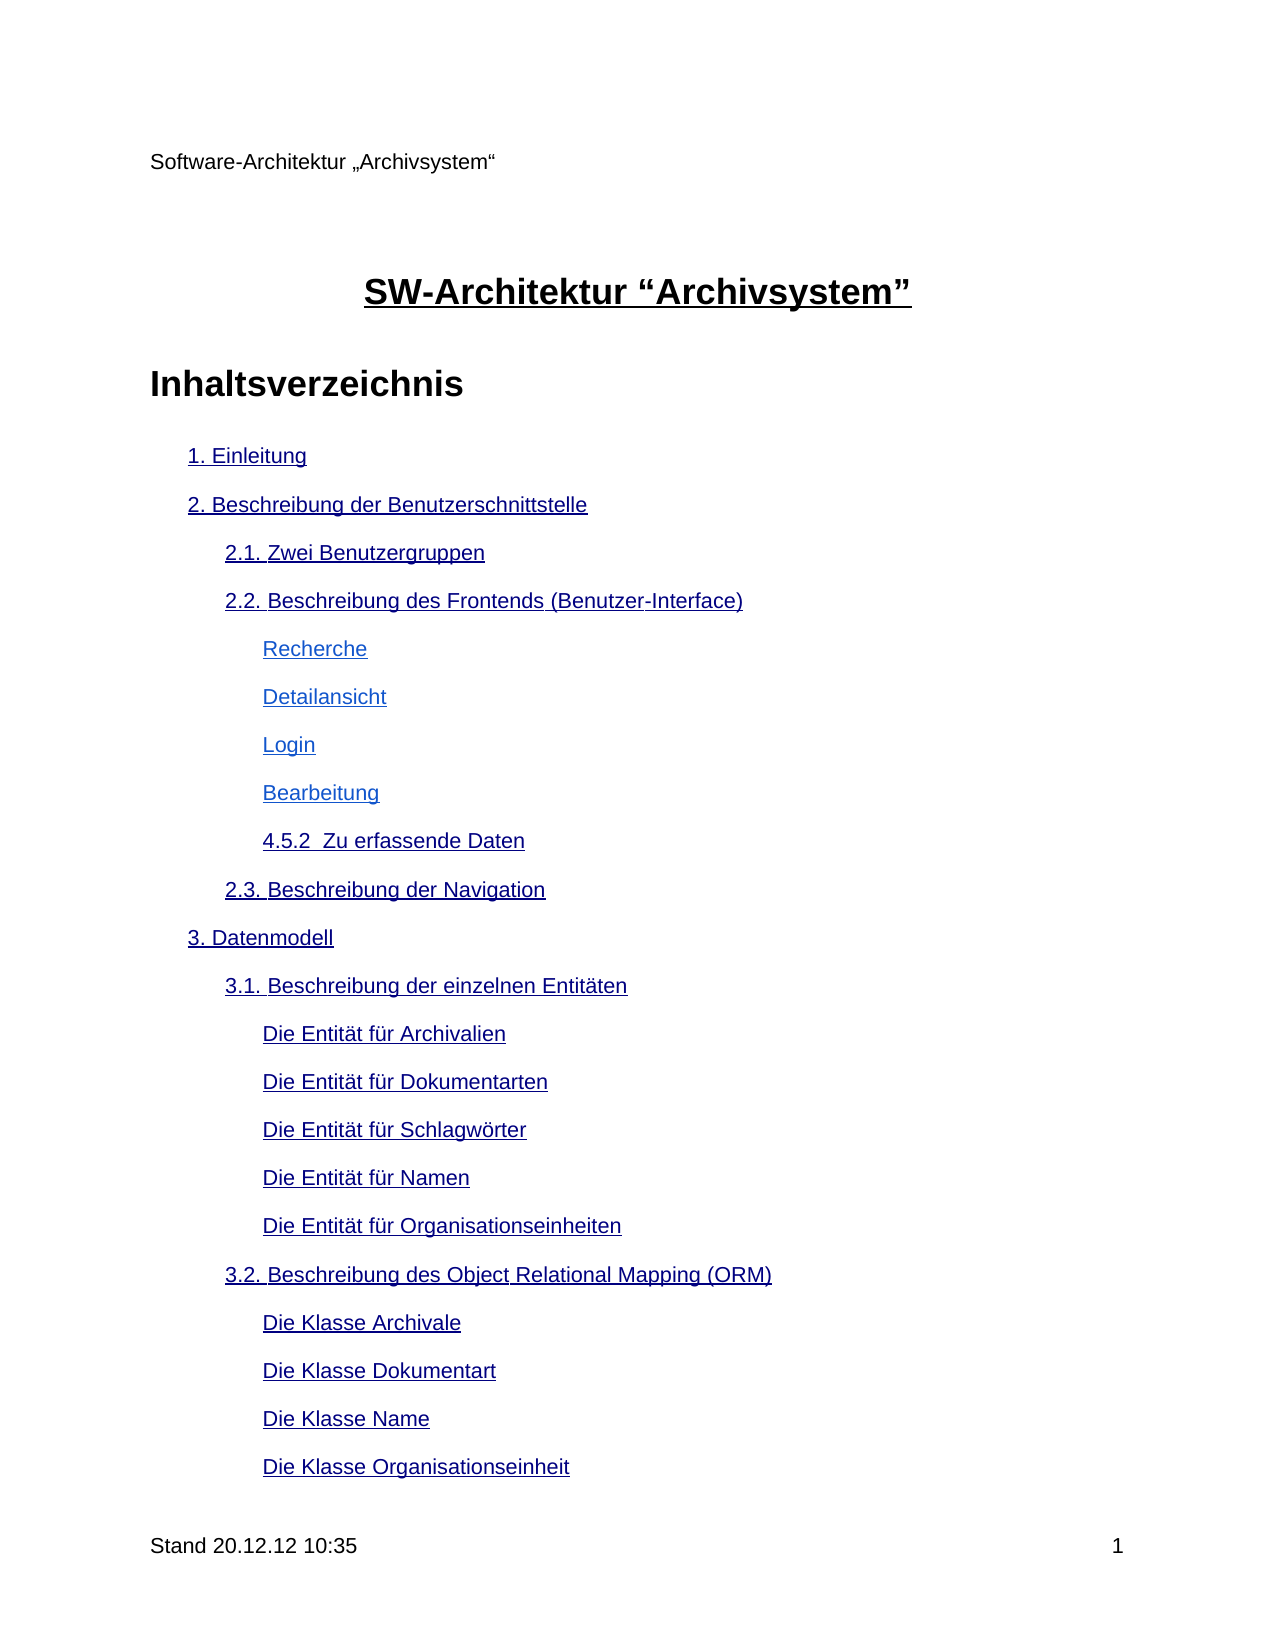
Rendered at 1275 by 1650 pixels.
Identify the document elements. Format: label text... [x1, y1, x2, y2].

text 1. Einleitung [187, 444, 1125, 486]
text 3.1. Beschreibung der einzelnen Entitäten [225, 974, 1125, 1016]
text 4.5.2 Zu erfassende Daten [262, 829, 1125, 871]
text Login [262, 733, 1125, 775]
text 2.3. Beschreibung der Navigation [225, 877, 1125, 919]
text 3.2. Beschreibung des Object Relational Mapping (ORM) [225, 1262, 1125, 1304]
text Bearbeitung [262, 781, 1125, 823]
text Die Entität für Archivalien [262, 1022, 1125, 1064]
text Die Entität für Schlagwörter [262, 1118, 1125, 1160]
text Die Entität für Dokumentarten [262, 1070, 1125, 1112]
text Die Entität für Organisationseinheiten [262, 1214, 1125, 1256]
text Die Klasse Dokumentart [262, 1359, 1125, 1401]
text Inhaltsverzeichnis [150, 364, 1125, 434]
text 2. Beschreibung der Benutzerschnittstelle [187, 492, 1125, 534]
text 2.2. Beschreibung des Frontends (Benutzer-Interface) [225, 589, 1125, 631]
text Die Entität für Namen [262, 1166, 1125, 1208]
text Detailansicht [262, 685, 1125, 727]
text Die Klasse Name [262, 1407, 1125, 1449]
text 3. Datenmodell [187, 926, 1125, 967]
text Die Klasse Archivale [262, 1311, 1125, 1352]
title SW-Architektur “Archivsystem” [150, 271, 1125, 341]
text Die Klasse Organisationseinheit [262, 1455, 1125, 1497]
text 2.1. Zwei Benutzergruppen [225, 541, 1125, 582]
text Recherche [262, 637, 1125, 679]
